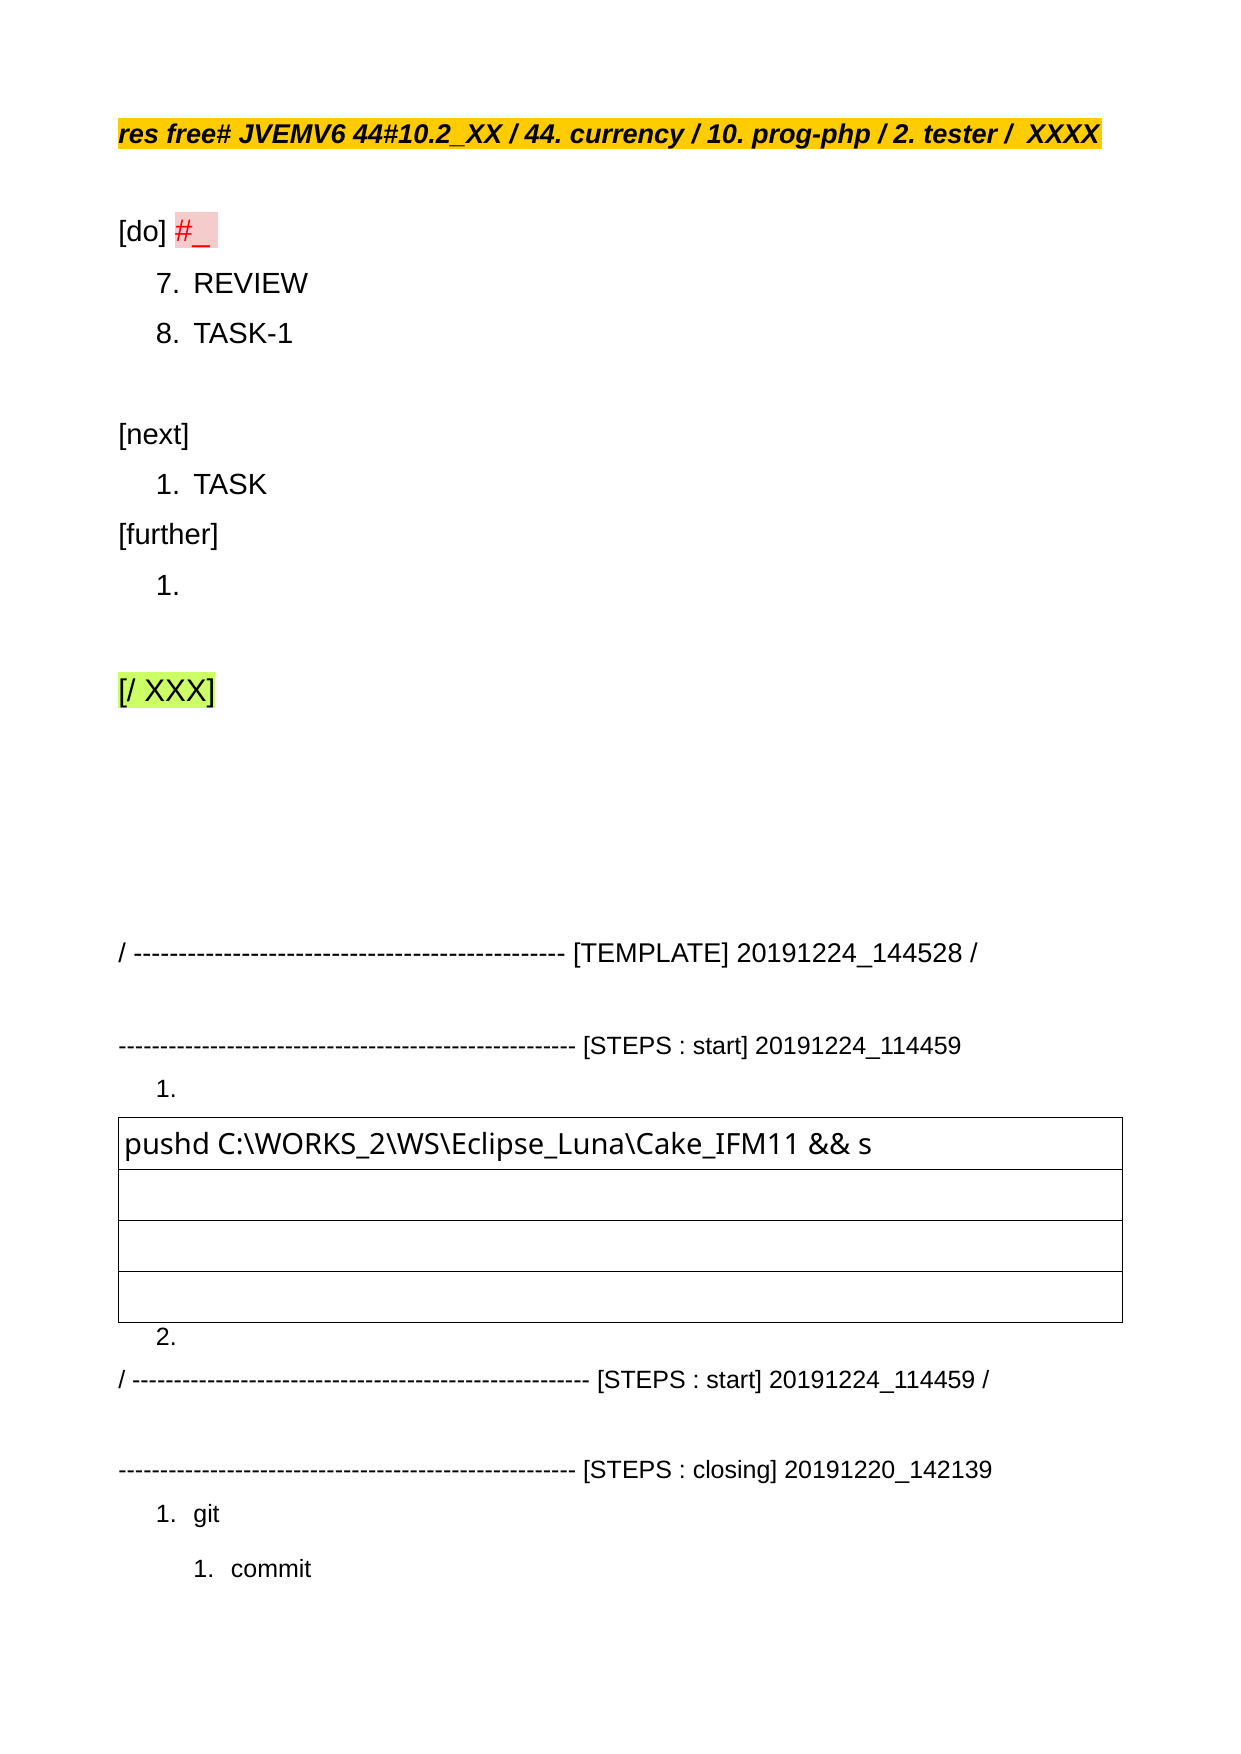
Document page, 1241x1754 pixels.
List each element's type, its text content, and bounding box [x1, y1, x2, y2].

text [next] [118, 417, 1122, 450]
table_cell [119, 1170, 1122, 1220]
text [/ XXX] [118, 618, 1122, 708]
list git [156, 1498, 1122, 1527]
text / ------------------------------------------------ [TEMPLATE] 20191224_144528 / [118, 937, 1122, 968]
table_cell [119, 1272, 1122, 1322]
text / ------------------------------------------------------- [STEPS : start] 20191224_114459 / [118, 1365, 1122, 1394]
text ------------------------------------------------------- [STEPS : start] 20191224_114459 [118, 1031, 1122, 1060]
table_cell [119, 1221, 1122, 1271]
table_header pushd C:\WORKS_2\WS\Eclipse_Luna\Cake_IFM11 && s [119, 1118, 1122, 1168]
list REVIEW [156, 266, 1122, 299]
list TASK [156, 467, 1122, 501]
text [further] [118, 517, 1122, 551]
text ------------------------------------------------------- [STEPS : closing] 20191220_142139 [118, 1455, 1122, 1484]
list TASK-1 [156, 316, 1122, 349]
list commit [193, 1554, 1122, 1583]
text res free# JVEMV6 44#10.2_XX / 44. currency / 10. prog-php / 2. tester / XXXX [118, 118, 1122, 149]
text [do] #_ [118, 212, 1122, 248]
